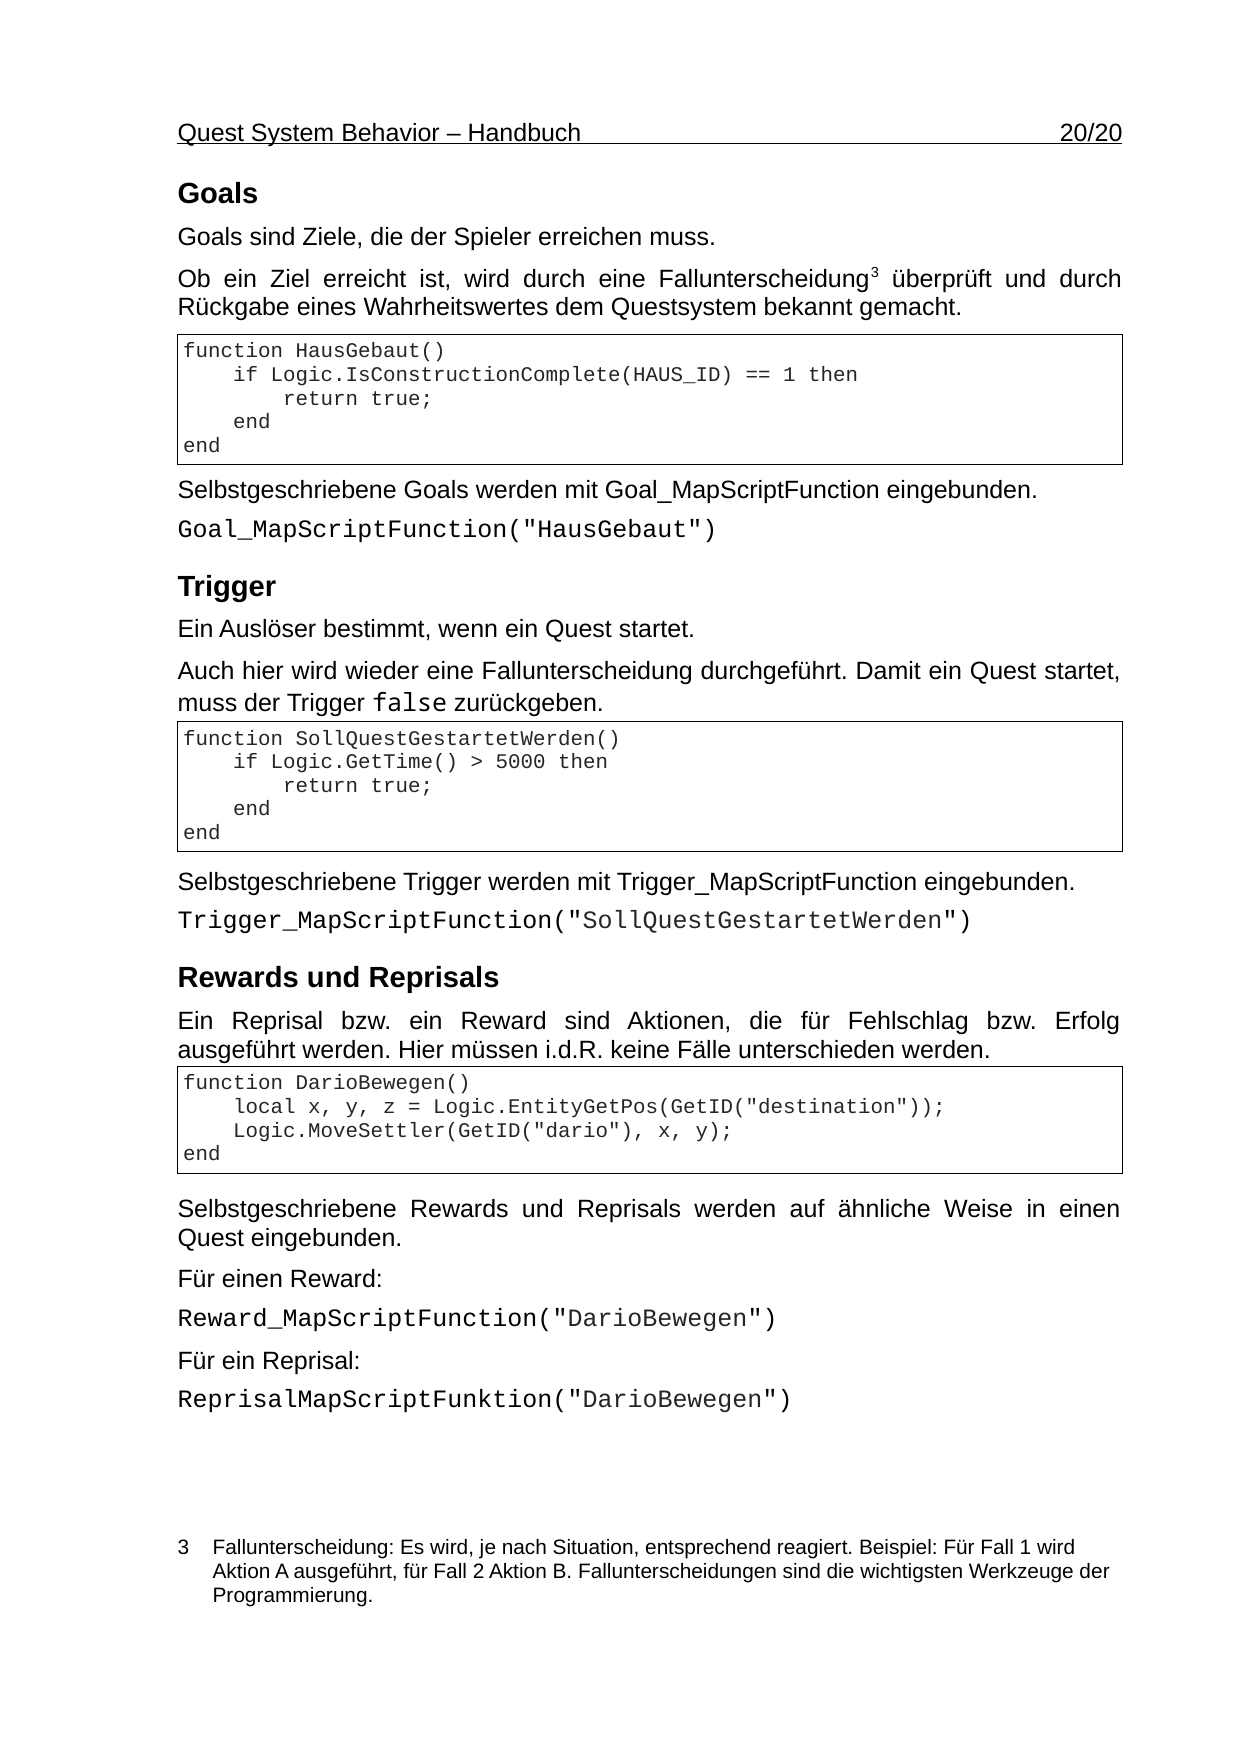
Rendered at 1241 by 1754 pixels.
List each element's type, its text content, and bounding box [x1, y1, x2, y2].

text Goal_MapScriptFunction("HausGebaut") [177, 517, 1122, 545]
text Trigger_MapScriptFunction("SollQuestGestartetWerden") [177, 908, 1122, 936]
text Ob ein Ziel erreicht ist, wird durch eine Fallunterscheidung überprüft und durch Rückgabe eines Wahrheitswertes dem Questsystem bekannt gemacht. [177, 264, 1122, 321]
text Selbstgeschriebene Goals werden mit Goal_MapScriptFunction eingebunden. [177, 475, 1122, 504]
text Goals [177, 176, 1122, 210]
text ReprisalMapScriptFunktion("DarioBewegen") [177, 1387, 1122, 1415]
text Für einen Reward: [177, 1264, 1122, 1293]
text Trigger [177, 568, 1122, 602]
text Selbstgeschriebene Trigger werden mit Trigger_MapScriptFunction eingebunden. [177, 867, 1122, 896]
text Reward_MapScriptFunction("DarioBewegen") [177, 1305, 1122, 1333]
text Fallunterscheidung: Es wird, je nach Situation, entsprechend reagiert. Beispiel: Für Fall 1 wird Aktion A ausgeführt, für Fall 2 Aktion B. Fallunterscheidungen sind die wichtigsten Werkzeuge der Programmierung. [177, 1534, 1122, 1606]
text Für ein Reprisal: [177, 1346, 1122, 1374]
text Rewards und Reprisals [177, 960, 1122, 993]
text Ein Auslöser bestimmt, wenn ein Quest startet. [177, 614, 1122, 643]
text Auch hier wird wieder eine Fallunterscheidung durchgeführt. Damit ein Quest startet, muss der Trigger false zurückgeben. [177, 656, 1122, 718]
text Ein Reprisal bzw. ein Reward sind Aktionen, die für Fehlschlag bzw. Erfolg ausgeführt werden. Hier müssen i.d.R. keine Fälle unterschieden werden. [177, 1006, 1122, 1063]
text Selbstgeschriebene Rewards und Reprisals werden auf ähnliche Weise in einen Quest eingebunden. [177, 1194, 1122, 1252]
text Goals sind Ziele, die der Spieler erreichen muss. [177, 222, 1122, 251]
